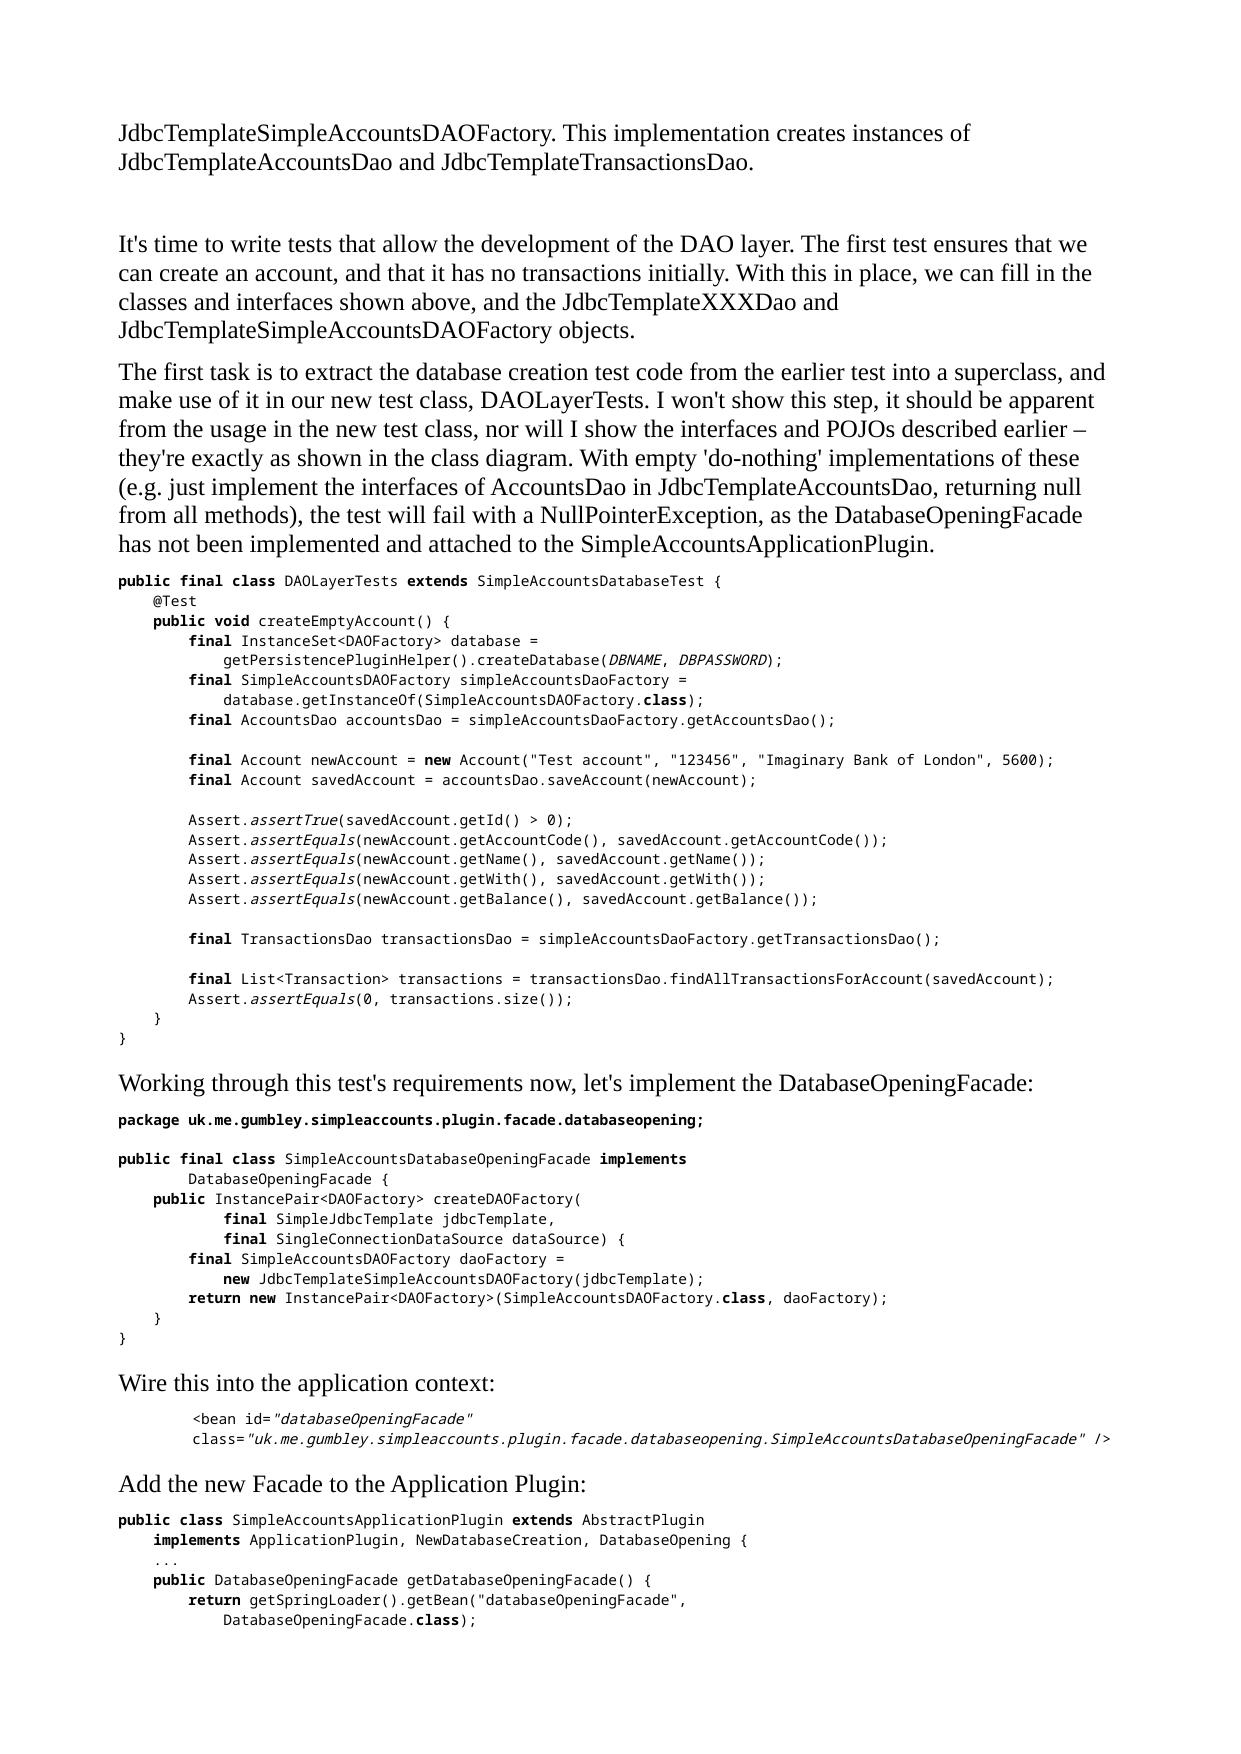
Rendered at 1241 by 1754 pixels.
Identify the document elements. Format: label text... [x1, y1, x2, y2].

text Wire this into the application context: [118, 1368, 1122, 1397]
text final Account newAccount = new Account("Test account", "123456", "Imaginary Bank of London", 5600); [118, 750, 1122, 769]
text final AccountsDao accountsDao = simpleAccountsDaoFactory.getAccountsDao(); [118, 710, 1122, 730]
text public DatabaseOpeningFacade getDatabaseOpeningFacade() { [118, 1570, 1122, 1590]
text final SimpleJdbcTemplate jdbcTemplate, [118, 1209, 1122, 1229]
text public final class DAOLayerTests extends SimpleAccountsDatabaseTest { [118, 571, 1122, 591]
text Assert.assertEquals(newAccount.getWith(), savedAccount.getWith()); [118, 869, 1122, 889]
text Add the new Facade to the Application Plugin: [118, 1469, 1122, 1498]
text } [118, 1328, 1122, 1348]
text new JdbcTemplateSimpleAccountsDAOFactory(jdbcTemplate); [118, 1268, 1122, 1288]
text } [118, 1028, 1122, 1048]
text final SingleConnectionDataSource dataSource) { [118, 1229, 1122, 1248]
text getPersistencePluginHelper().createDatabase(DBNAME, DBPASSWORD); [118, 650, 1122, 670]
text Assert.assertEquals(newAccount.getAccountCode(), savedAccount.getAccountCode()); [118, 829, 1122, 849]
text package uk.me.gumbley.simpleaccounts.plugin.facade.databaseopening; [118, 1109, 1122, 1129]
text Assert.assertEquals(newAccount.getName(), savedAccount.getName()); [118, 849, 1122, 869]
text The first task is to extract the database creation test code from the earlier test into a superclass, and make use of it in our new test class, DAOLayerTests. I won't show this step, it should be apparent from the usage in the new test class, nor will I show the interfaces and POJOs described earlier – they're exactly as shown in the class diagram. With empty 'do-nothing' implementations of these (e.g. just implement the interfaces of AccountsDao in JdbcTemplateAccountsDao, returning null from all methods), the test will fail with a NullPointerException, as the DatabaseOpeningFacade has not been implemented and attached to the SimpleAccountsApplicationPlugin. [118, 357, 1122, 558]
text JdbcTemplateSimpleAccountsDAOFactory. This implementation creates instances of JdbcTemplateAccountsDao and JdbcTemplateTransactionsDao. [118, 118, 1122, 176]
text DatabaseOpeningFacade.class); [118, 1609, 1122, 1629]
text DatabaseOpeningFacade { [118, 1169, 1122, 1189]
text Assert.assertTrue(savedAccount.getId() > 0); [118, 809, 1122, 829]
text database.getInstanceOf(SimpleAccountsDAOFactory.class); [118, 690, 1122, 710]
text final Account savedAccount = accountsDao.saveAccount(newAccount); [118, 769, 1122, 789]
text <bean id="databaseOpeningFacade" class="uk.me.gumbley.simpleaccounts.plugin.facade.databaseopening.SimpleAccountsDatabaseOpeningFacade" /> [118, 1409, 1122, 1449]
text implements ApplicationPlugin, NewDatabaseCreation, DatabaseOpening { [118, 1530, 1122, 1550]
text final SimpleAccountsDAOFactory simpleAccountsDaoFactory = [118, 670, 1122, 690]
text ... [118, 1550, 1122, 1570]
text return getSpringLoader().getBean("databaseOpeningFacade", [118, 1590, 1122, 1609]
text final List<Transaction> transactions = transactionsDao.findAllTransactionsForAccount(savedAccount); [118, 968, 1122, 988]
text Working through this test's requirements now, let's implement the DatabaseOpeningFacade: [118, 1068, 1122, 1097]
text public class SimpleAccountsApplicationPlugin extends AbstractPlugin [118, 1510, 1122, 1530]
text Assert.assertEquals(newAccount.getBalance(), savedAccount.getBalance()); [118, 889, 1122, 909]
text public final class SimpleAccountsDatabaseOpeningFacade implements [118, 1149, 1122, 1169]
text @Test [118, 591, 1122, 610]
text It's time to write tests that allow the development of the DAO layer. The first test ensures that we can create an account, and that it has no transactions initially. With this in place, we can fill in the classes and interfaces shown above, and the JdbcTemplateXXXDao and JdbcTemplateSimpleAccountsDAOFactory objects. [118, 229, 1122, 344]
text final InstanceSet<DAOFactory> database = [118, 630, 1122, 650]
text Assert.assertEquals(0, transactions.size()); [118, 988, 1122, 1008]
text } [118, 1008, 1122, 1028]
text public void createEmptyAccount() { [118, 610, 1122, 630]
text return new InstancePair<DAOFactory>(SimpleAccountsDAOFactory.class, daoFactory); [118, 1288, 1122, 1308]
text public InstancePair<DAOFactory> createDAOFactory( [118, 1189, 1122, 1209]
text final SimpleAccountsDAOFactory daoFactory = [118, 1248, 1122, 1268]
text } [118, 1308, 1122, 1328]
text final TransactionsDao transactionsDao = simpleAccountsDaoFactory.getTransactionsDao(); [118, 929, 1122, 949]
